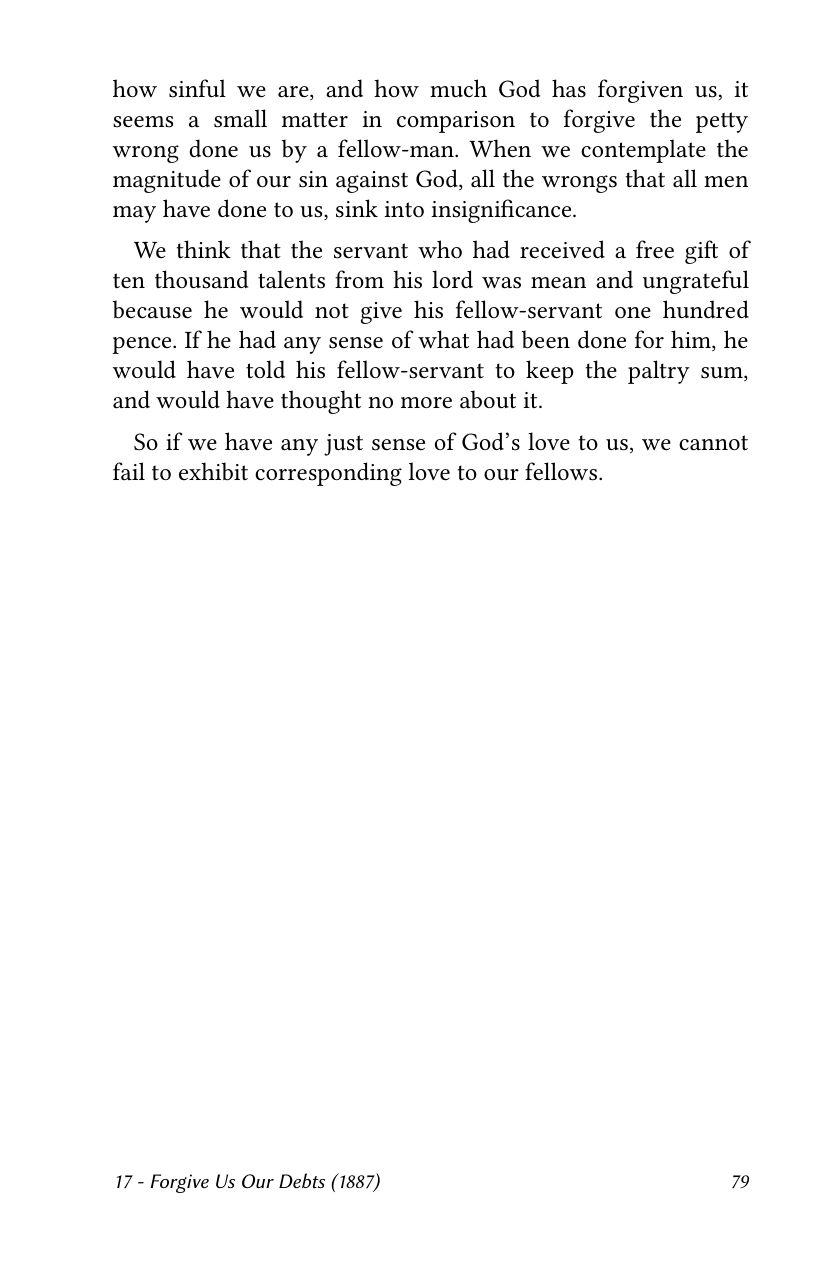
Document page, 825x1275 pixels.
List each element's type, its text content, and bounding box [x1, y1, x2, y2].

text how sinful we are, and how much God has forgiven us, it seems a small matter in comparison to forgive the petty wrong done us by a fellow-man. When we contemplate the magnitude of our sin against God, all the wrongs that all men may have done to us, sink into insignificance. [112, 75, 750, 223]
text We think that the servant who had received a free gift of ten thousand talents from his lord was mean and ungrateful because he would not give his fellow-servant one hundred pence. If he had any sense of what had been done for him, he would have told his fellow-servant to keep the paltry sum, and would have thought no more about it. [112, 237, 750, 414]
text So if we have any just sense of God’s love to us, we cannot fail to exhibit corresponding love to our fellows. [112, 428, 750, 486]
